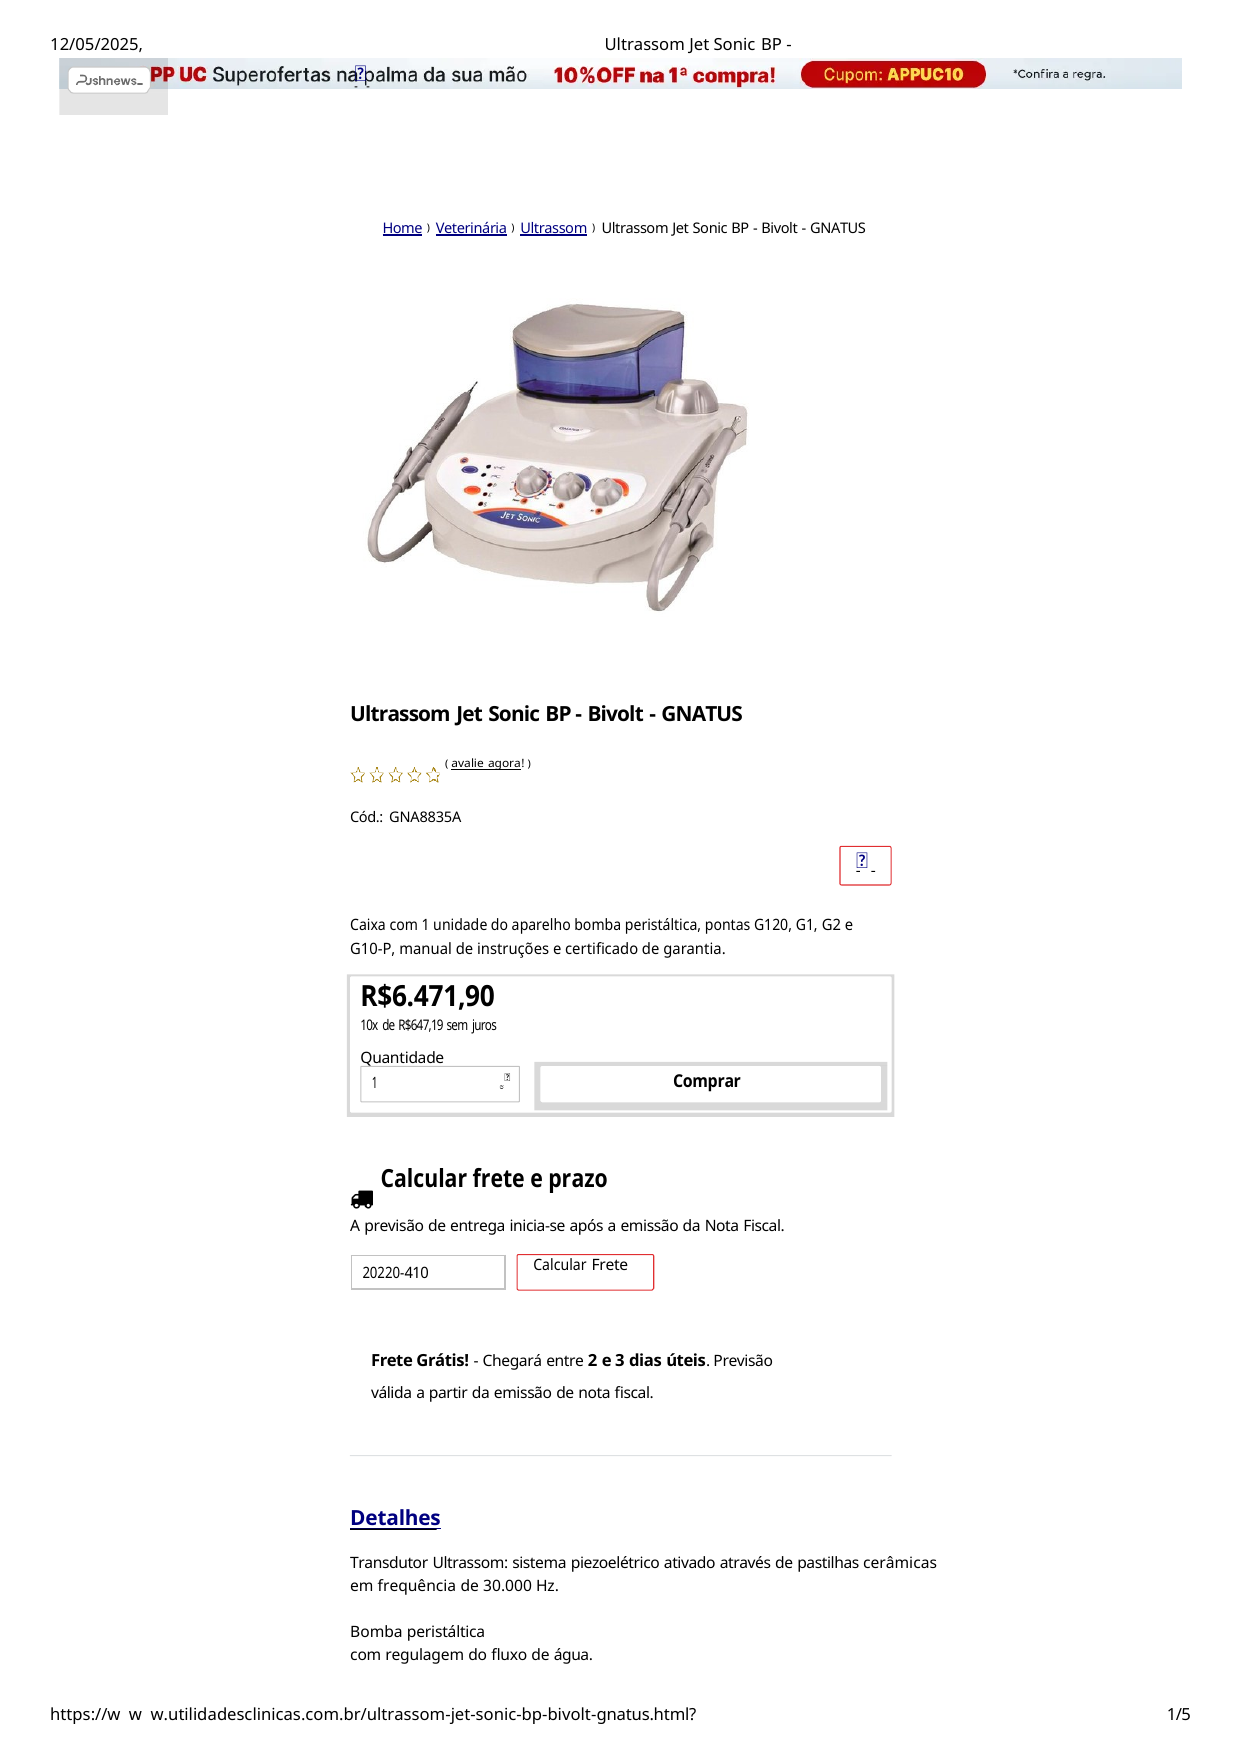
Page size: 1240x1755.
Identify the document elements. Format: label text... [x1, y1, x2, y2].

text Home ) Veterinária ) Ultrassom ) Ultrassom Jet Sonic BP - Bivolt - GNATUS [382, 217, 1195, 237]
subtitle Calcular frete e prazo [351, 1161, 1195, 1209]
text Transdutor Ultrassom: sistema piezoelétrico ativado através de pastilhas cerâmicas em frequência de 30.000 Hz. [350, 1551, 964, 1596]
text Bomba peristáltica [350, 1621, 1195, 1642]
text Detalhes [350, 1503, 1195, 1532]
text Caixa com 1 unidade do aparelho bomba peristáltica, pontas G120, G1, G2 e G10-P, manual de instruções e certificado de garantia. [350, 914, 876, 959]
text 20220-410 [362, 1262, 504, 1283]
text Cód.: GNA8835A [350, 807, 1195, 827]
text com regulagem do fluxo de água. [350, 1644, 1195, 1665]
text Frete Grátis! - Chegará entre 2 e 3 dias úteis. Previsão válida a partir da emissão de nota fiscal. [371, 1348, 779, 1403]
text A previsão de entrega inicia-se após a emissão da Nota Fiscal. [350, 1215, 1195, 1236]
text ( avalie agora! ) [350, 748, 1195, 782]
text Ultrassom Jet Sonic BP - Bivolt - GNATUS [350, 699, 1195, 728]
